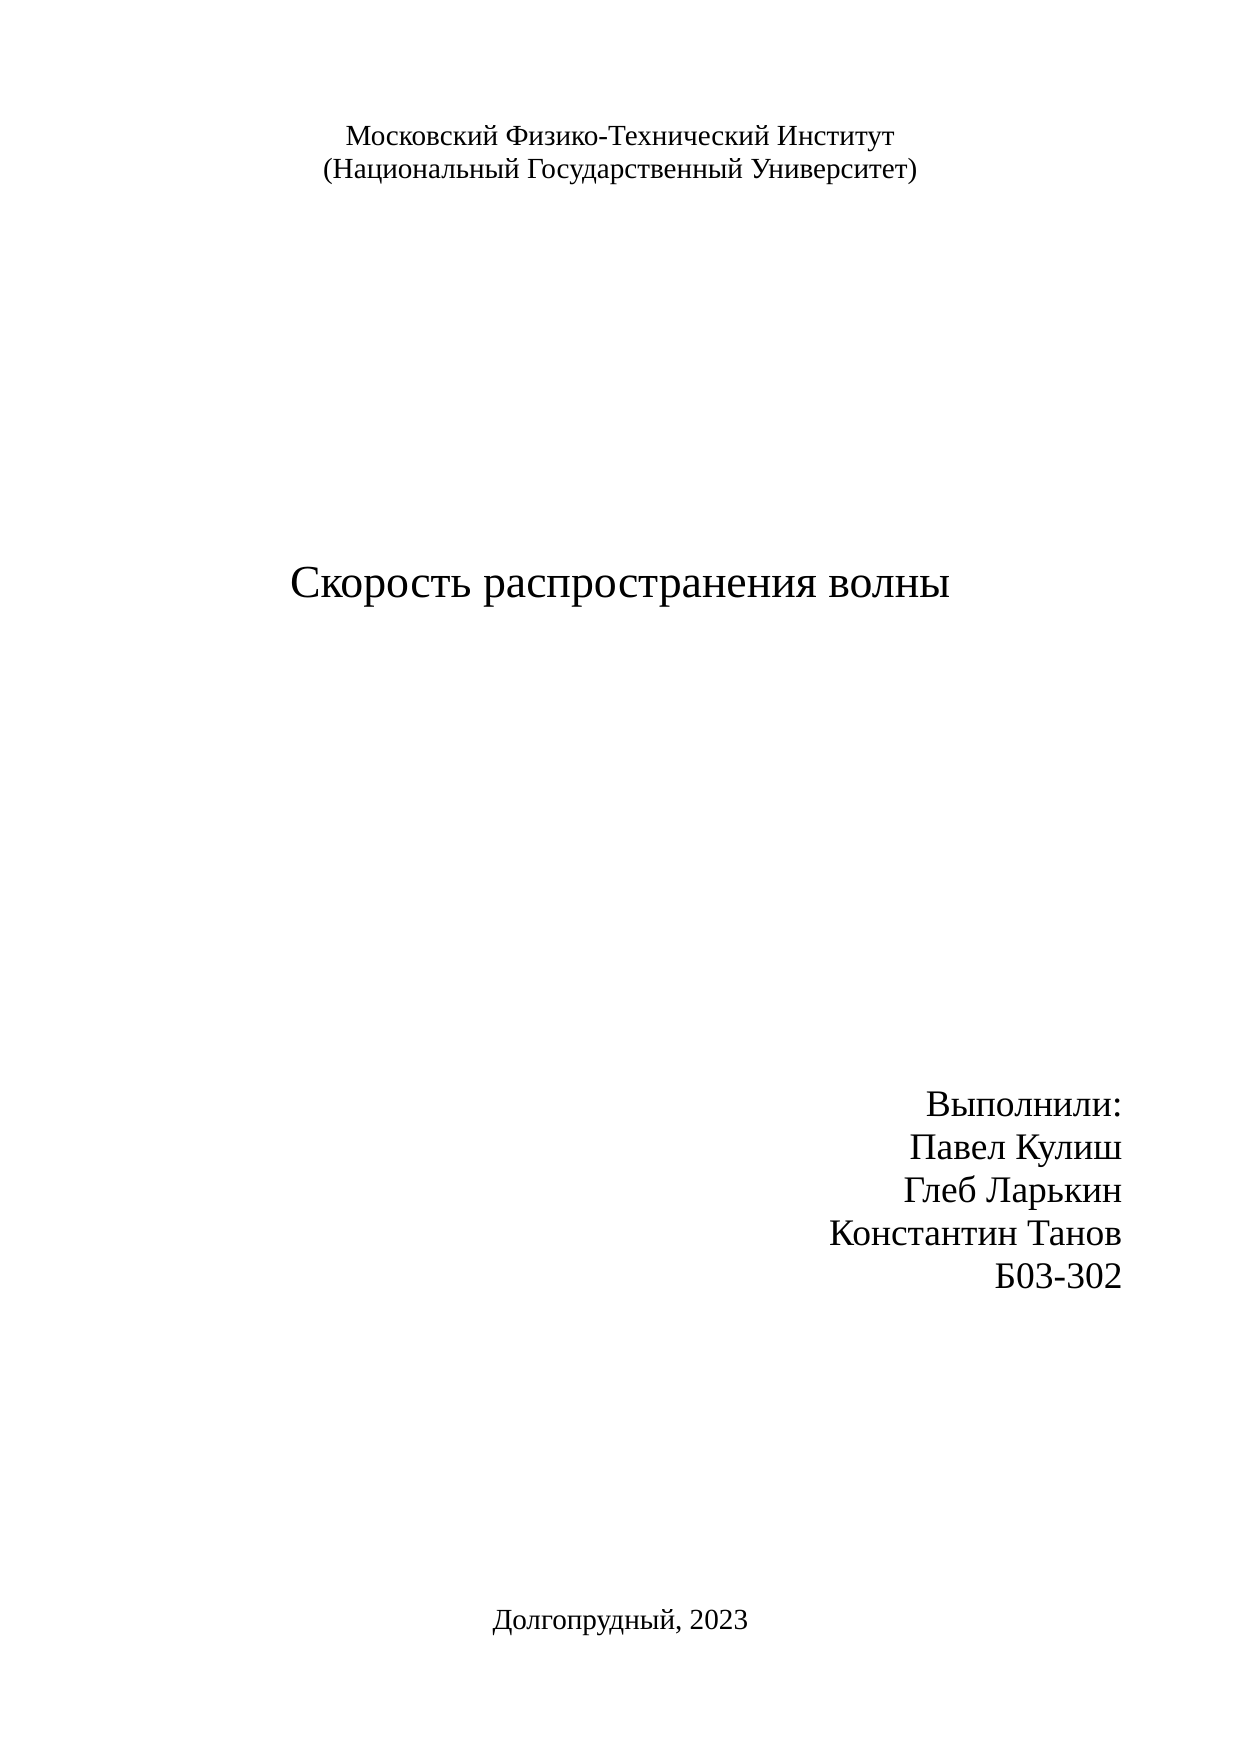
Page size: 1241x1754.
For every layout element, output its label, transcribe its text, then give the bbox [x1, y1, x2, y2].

text Скорость распространения волны [118, 554, 1122, 607]
text Б03-302 [118, 1254, 1122, 1297]
text Павел Кулиш [118, 1124, 1122, 1167]
text Глеб Ларькин [118, 1167, 1122, 1211]
text Московский Физико-Технический Институт (Национальный Государственный Университет) [118, 118, 1122, 185]
text Выполнили: [118, 1081, 1122, 1124]
text Константин Танов [118, 1211, 1122, 1254]
